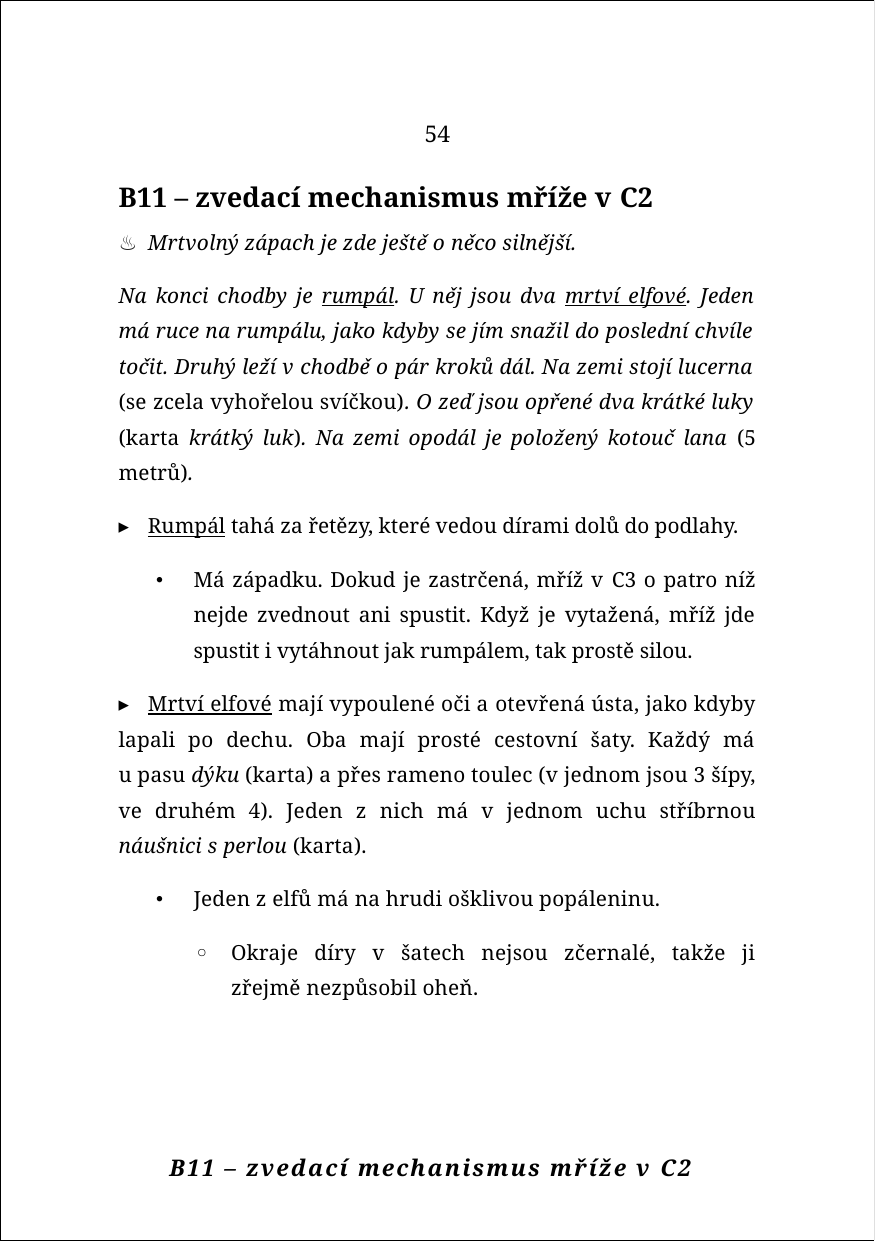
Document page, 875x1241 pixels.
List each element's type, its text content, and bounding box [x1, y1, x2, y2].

text ▸ Mrtví elfové mají vypoulené oči a⁠ otevřená ústa, jako kdyby lapali po dechu. Oba mají prosté cestovní šaty. Každý má u⁠ pasu dýku (karta) a⁠ přes rameno toulec (v⁠ jednom jsou 3 šípy, ve druhém 4). Jeden z⁠ nich má v⁠ jednom uchu stříbrnou náušnici s⁠ perlou (karta). [118, 689, 756, 860]
text ♨ Mrtvolný zápach je zde ještě o⁠ něco silnější. [118, 228, 756, 256]
list Jeden z⁠ elfů má na hrudi ošklivou popáleninu. [156, 884, 756, 913]
text ▸ Rumpál tahá za řetězy, které vedou dírami dolů do podlahy. [118, 512, 756, 540]
list Má západku. Dokud je zastrčená, mříž v⁠ C3 o⁠ patro níž nejde zvednout ani spustit. Když je vytažená, mříž jde spustit i⁠ vytáhnout jak rumpálem, tak prostě silou. [156, 565, 756, 664]
text Na konci chodby je rumpál. U⁠ něj jsou dva mrtví elfové. Jeden má ruce na rumpálu, jako kdyby se jím snažil do poslední chvíle točit. Druhý leží v⁠ chodbě o⁠ pár kroků dál. Na zemi stojí lucerna (se zcela vyhořelou svíčkou). O⁠ zeď jsou opřené dva krátké luky (karta krátký luk). Na zemi opodál je položený kotouč lana (5 metrů). [118, 281, 756, 487]
list Okraje díry v⁠ šatech nejsou zčernalé, takže ji zřejmě nezpůsobil oheň. [193, 938, 756, 1002]
subtitle B11 – zvedací mechanismus mříže v⁠ C2 [118, 179, 756, 216]
